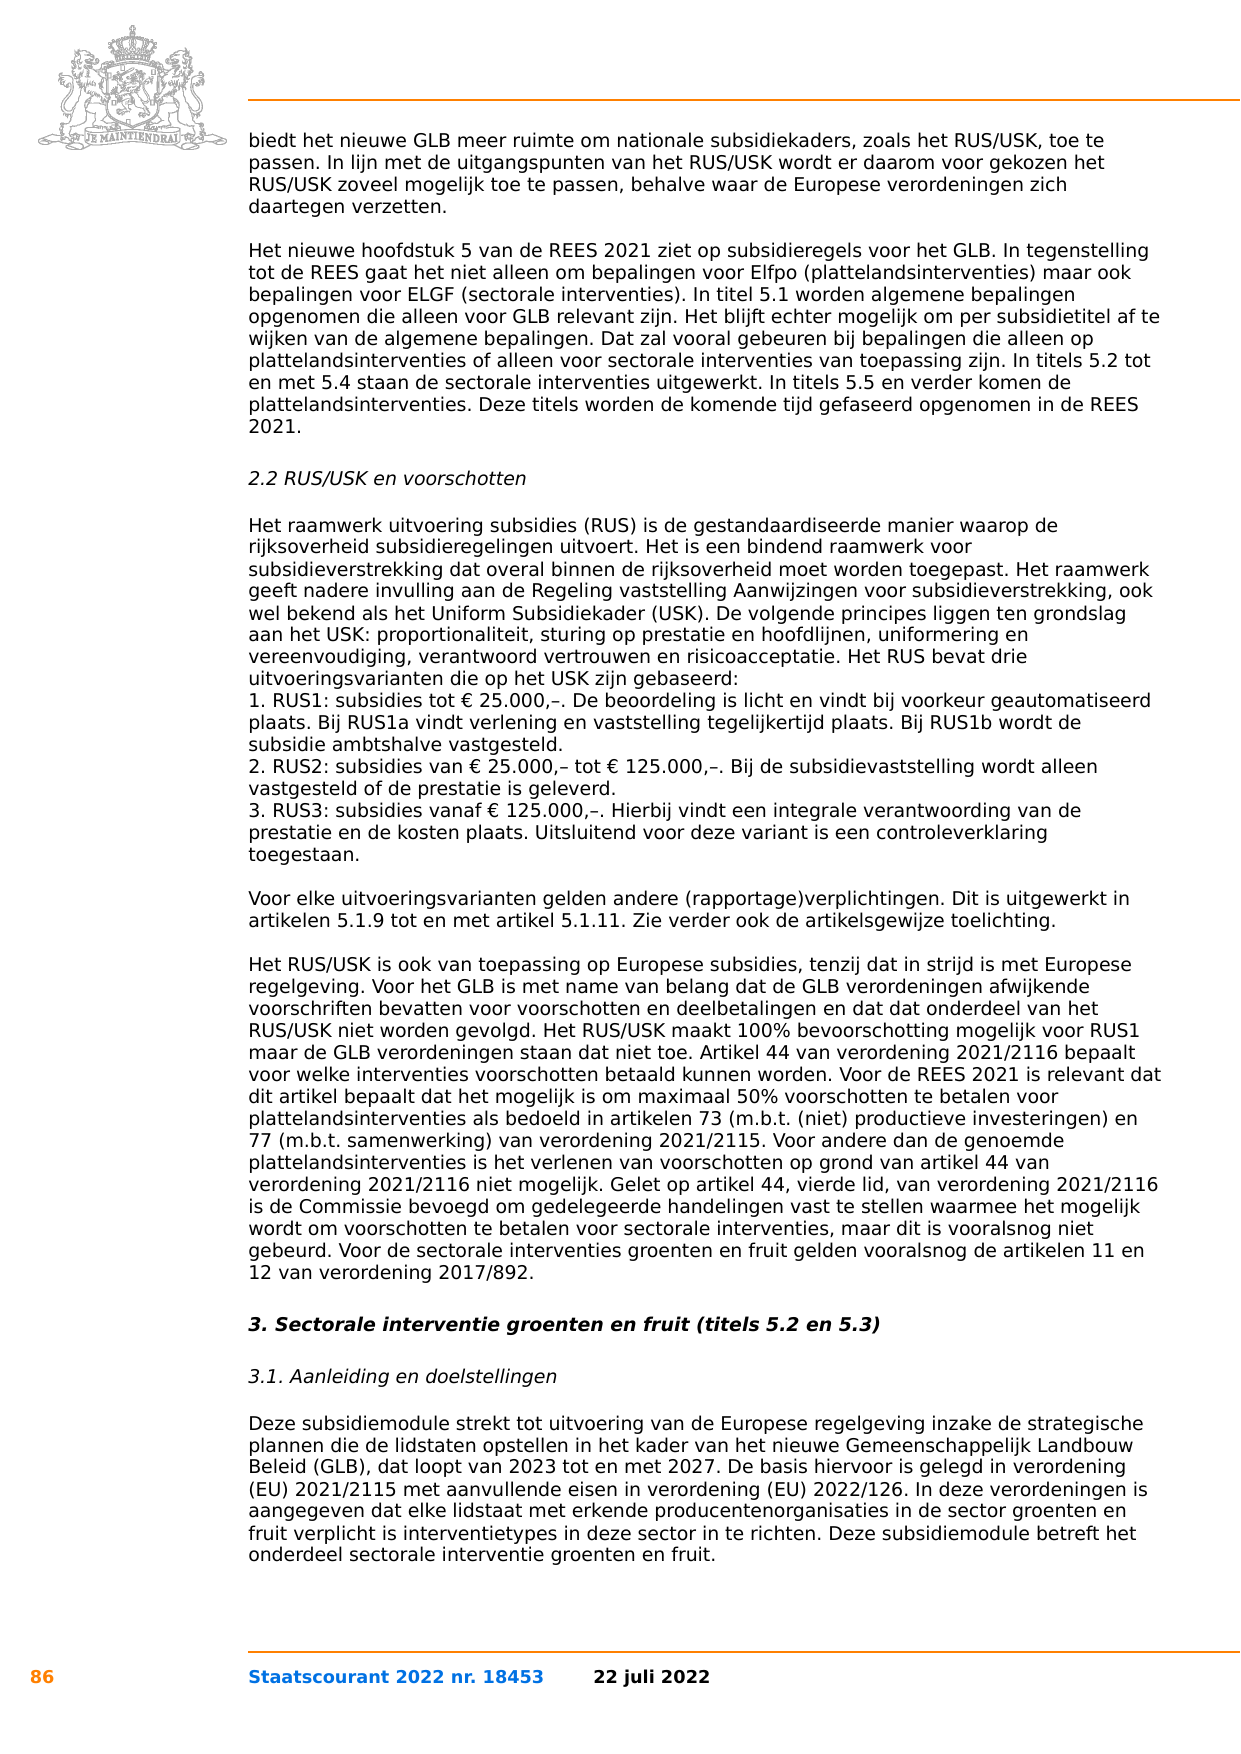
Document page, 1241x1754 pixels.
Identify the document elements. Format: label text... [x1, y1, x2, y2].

subtitle 3. Sectorale interventie groenten en fruit (titels 5.2 en 5.3) [248, 1313, 1163, 1336]
subtitle 2.2 RUS/USK en voorschotten [248, 467, 1163, 489]
text 3. RUS3: subsidies vanaf € 125.000,–. Hierbij vindt een integrale verantwoording van de prestatie en de kosten plaats. Uitsluitend voor deze variant is een controleverklaring toegestaan. [248, 800, 1163, 866]
text Voor elke uitvoeringsvarianten gelden andere (rapportage)verplichtingen. Dit is uitgewerkt in artikelen 5.1.9 tot en met artikel 5.1.11. Zie verder ook de artikelsgewijze toelichting. [248, 888, 1163, 932]
text Het raamwerk uitvoering subsidies (RUS) is de gestandaardiseerde manier waarop de rijksoverheid subsidieregelingen uitvoert. Het is een bindend raamwerk voor subsidieverstrekking dat overal binnen de rijksoverheid moet worden toegepast. Het raamwerk geeft nadere invulling aan de Regeling vaststelling Aanwijzingen voor subsidieverstrekking, ook wel bekend als het Uniform Subsidiekader (USK). De volgende principes liggen ten grondslag aan het USK: proportionaliteit, sturing op prestatie en hoofdlijnen, uniformering en vereenvoudiging, verantwoord vertrouwen en risicoacceptatie. Het RUS bevat drie uitvoeringsvarianten die op het USK zijn gebaseerd: [248, 514, 1163, 690]
text biedt het nieuwe GLB meer ruimte om nationale subsidiekaders, zoals het RUS/USK, toe te passen. In lijn met de uitgangspunten van het RUS/USK wordt er daarom voor gekozen het RUS/USK zoveel mogelijk toe te passen, behalve waar de Europese verordeningen zich daartegen verzetten. [248, 130, 1163, 218]
text Het RUS/USK is ook van toepassing op Europese subsidies, tenzij dat in strijd is met Europese regelgeving. Voor het GLB is met name van belang dat de GLB verordeningen afwijkende voorschriften bevatten voor voorschotten en deelbetalingen en dat dat onderdeel van het RUS/USK niet worden gevolgd. Het RUS/USK maakt 100% bevoorschotting mogelijk voor RUS1 maar de GLB verordeningen staan dat niet toe. Artikel 44 van verordening 2021/2116 bepaalt voor welke interventies voorschotten betaald kunnen worden. Voor de REES 2021 is relevant dat dit artikel bepaalt dat het mogelijk is om maximaal 50% voorschotten te betalen voor plattelandsinterventies als bedoeld in artikelen 73 (m.b.t. (niet) productieve investeringen) en 77 (m.b.t. samenwerking) van verordening 2021/2115. Voor andere dan de genoemde plattelandsinterventies is het verlenen van voorschotten op grond van artikel 44 van verordening 2021/2116 niet mogelijk. Gelet op artikel 44, vierde lid, van verordening 2021/2116 is de Commissie bevoegd om gedelegeerde handelingen vast te stellen waarmee het mogelijk wordt om voorschotten te betalen voor sectorale interventies, maar dit is vooralsnog niet gebeurd. Voor de sectorale interventies groenten en fruit gelden vooralsnog de artikelen 11 en 12 van verordening 2017/892. [248, 954, 1163, 1283]
subtitle 3.1. Aanleiding en doelstellingen [248, 1366, 1163, 1387]
text Deze subsidiemodule strekt tot uitvoering van de Europese regelgeving inzake de strategische plannen die de lidstaten opstellen in het kader van het nieuwe Gemeenschappelijk Landbouw Beleid (GLB), dat loopt van 2023 tot en met 2027. De basis hiervoor is gelegd in verordening (EU) 2021/2115 met aanvullende eisen in verordening (EU) 2022/126. In deze verordeningen is aangegeven dat elke lidstaat met erkende producentenorganisaties in de sector groenten en fruit verplicht is interventietypes in deze sector in te richten. Deze subsidiemodule betreft het onderdeel sectorale interventie groenten en fruit. [248, 1412, 1163, 1566]
picture [38, 25, 227, 150]
text 2. RUS2: subsidies van € 25.000,– tot € 125.000,–. Bij de subsidievaststelling wordt alleen vastgesteld of de prestatie is geleverd. [248, 756, 1163, 800]
text 1. RUS1: subsidies tot € 25.000,–. De beoordeling is licht en vindt bij voorkeur geautomatiseerd plaats. Bij RUS1a vindt verlening en vaststelling tegelijkertijd plaats. Bij RUS1b wordt de subsidie ambtshalve vastgesteld. [248, 690, 1163, 756]
text Het nieuwe hoofdstuk 5 van de REES 2021 ziet op subsidieregels voor het GLB. In tegenstelling tot de REES gaat het niet alleen om bepalingen voor Elfpo (plattelandsinterventies) maar ook bepalingen voor ELGF (sectorale interventies). In titel 5.1 worden algemene bepalingen opgenomen die alleen voor GLB relevant zijn. Het blijft echter mogelijk om per subsidietitel af te wijken van de algemene bepalingen. Dat zal vooral gebeuren bij bepalingen die alleen op plattelandsinterventies of alleen voor sectorale interventies van toepassing zijn. In titels 5.2 tot en met 5.4 staan de sectorale interventies uitgewerkt. In titels 5.5 en verder komen de plattelandsinterventies. Deze titels worden de komende tijd gefaseerd opgenomen in de REES 2021. [248, 240, 1163, 437]
